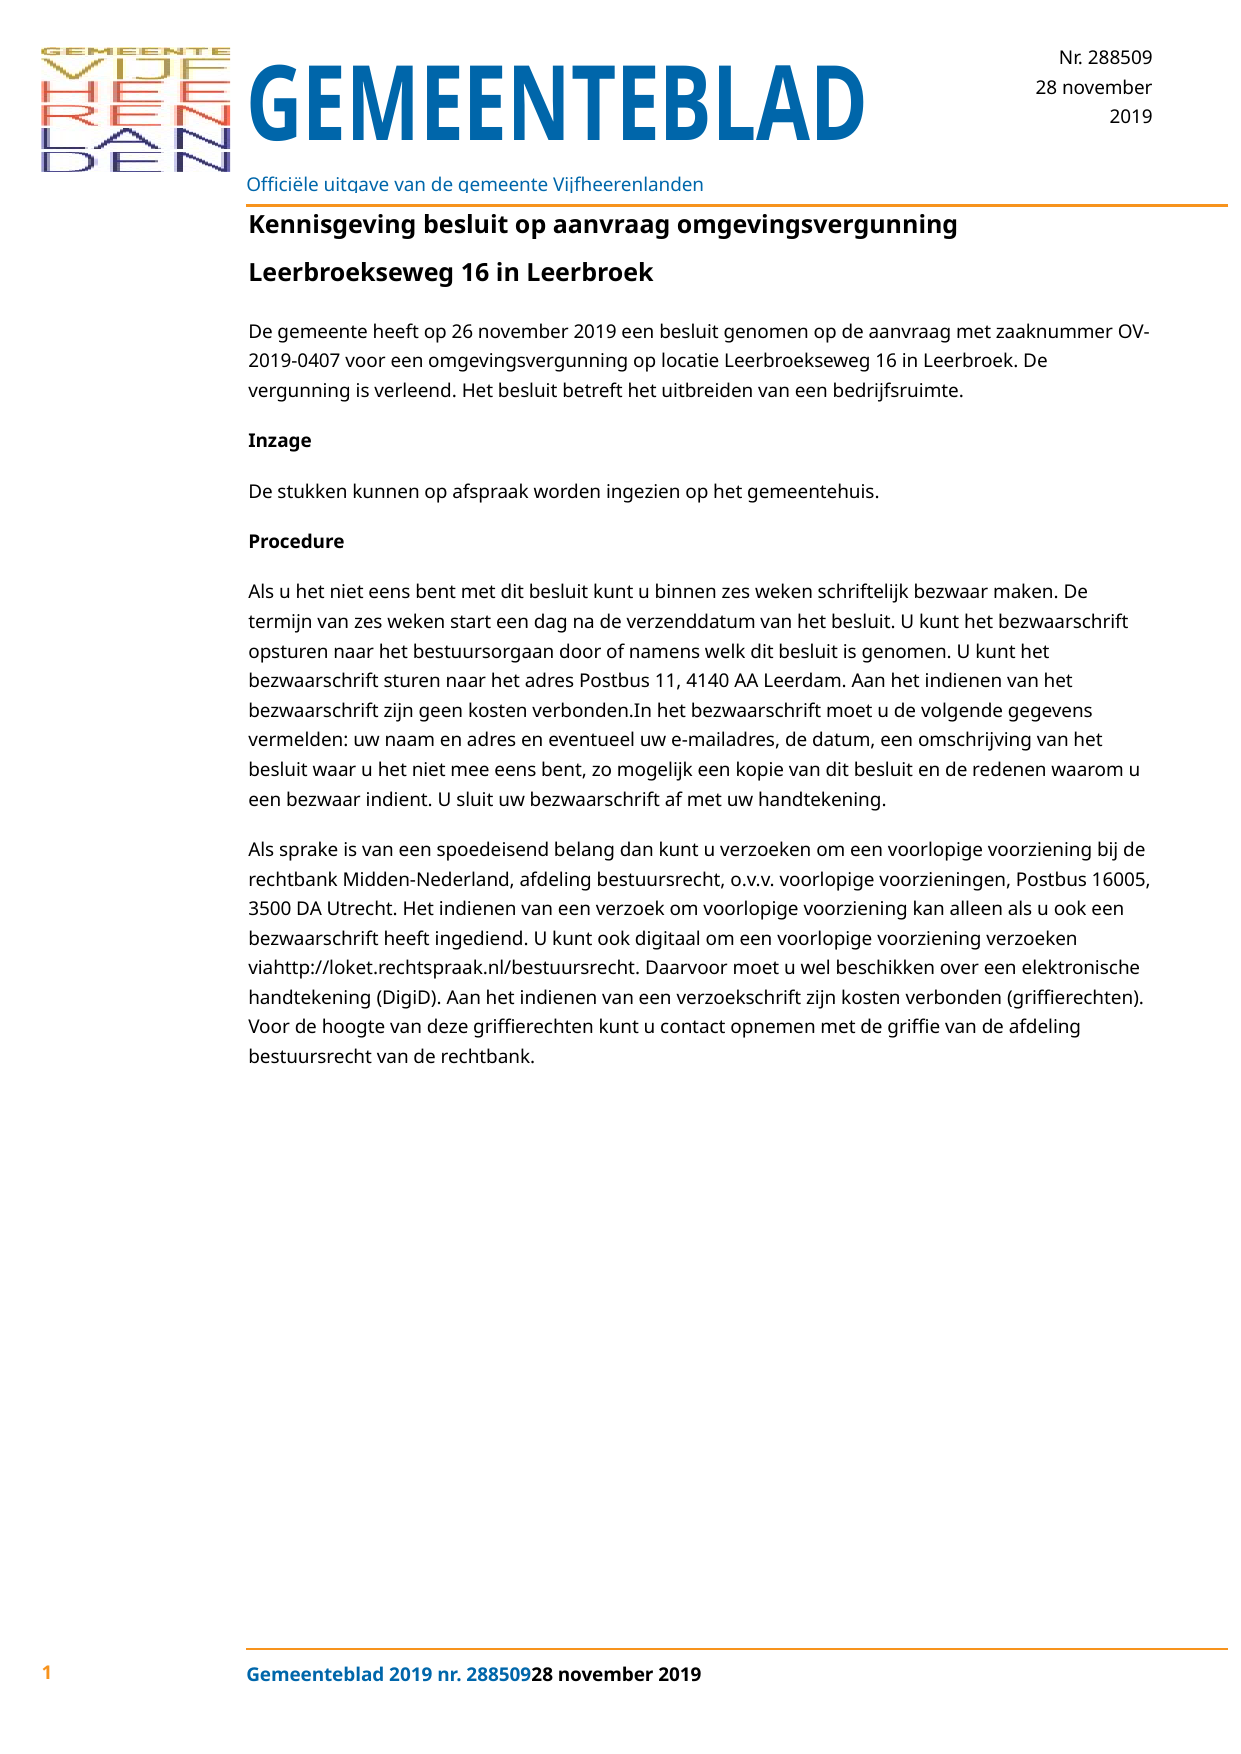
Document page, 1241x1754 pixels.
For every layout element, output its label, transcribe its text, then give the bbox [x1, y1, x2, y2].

text Als u het niet eens bent met dit besluit kunt u binnen zes weken schriftelijk bezwaar maken. De termijn van zes weken start een dag na de verzenddatum van het besluit. U kunt het bezwaarschrift opsturen naar het bestuursorgaan door of namens welk dit besluit is genomen. U kunt het bezwaarschrift sturen naar het adres Postbus 11, 4140 AA Leerdam. Aan het indienen van het bezwaarschrift zijn geen kosten verbonden.In het bezwaarschrift moet u de volgende gegevens vermelden: uw naam en adres en eventueel uw e-mailadres, de datum, een omschrijving van het besluit waar u het niet mee eens bent, zo mogelijk een kopie van dit besluit en de redenen waarom u een bezwaar indient. U sluit uw bezwaarschrift af met uw handtekening. [248, 579, 1152, 812]
picture [41, 47, 231, 172]
text De stukken kunnen op afspraak worden ingezien op het gemeentehuis. [248, 478, 1152, 504]
text Inzage [248, 427, 1152, 453]
text Procedure [248, 528, 1152, 554]
text Als sprake is van een spoedeisend belang dan kunt u verzoeken om een voorlopige voorziening bij de rechtbank Midden-Nederland, afdeling bestuursrecht, o.v.v. voorlopige voorzieningen, Postbus 16005, 3500 DA Utrecht. Het indienen van een verzoek om voorlopige voorziening kan alleen als u ook een bezwaarschrift heeft ingediend. U kunt ook digitaal om een voorlopige voorziening verzoeken viahttp://loket.rechtspraak.nl/bestuursrecht. Daarvoor moet u wel beschikken over een elektronische handtekening (DigiD). Aan het indienen van een verzoekschrift zijn kosten verbonden (griffierechten). Voor de hoogte van deze griffierechten kunt u contact opnemen met de griffie van de afdeling bestuursrecht van de rechtbank. [248, 836, 1152, 1069]
text De gemeente heeft op 26 november 2019 een besluit genomen op de aanvraag met zaaknummer OV-2019-0407 voor een omgevingsvergunning op locatie Leerbroekseweg 16 in Leerbroek. De vergunning is verleend. Het besluit betreft het uitbreiden van een bedrijfsruimte. [248, 318, 1152, 403]
text Kennisgeving besluit op aanvraag omgevingsvergunning Leerbroekseweg 16 in Leerbroek [248, 207, 1152, 288]
